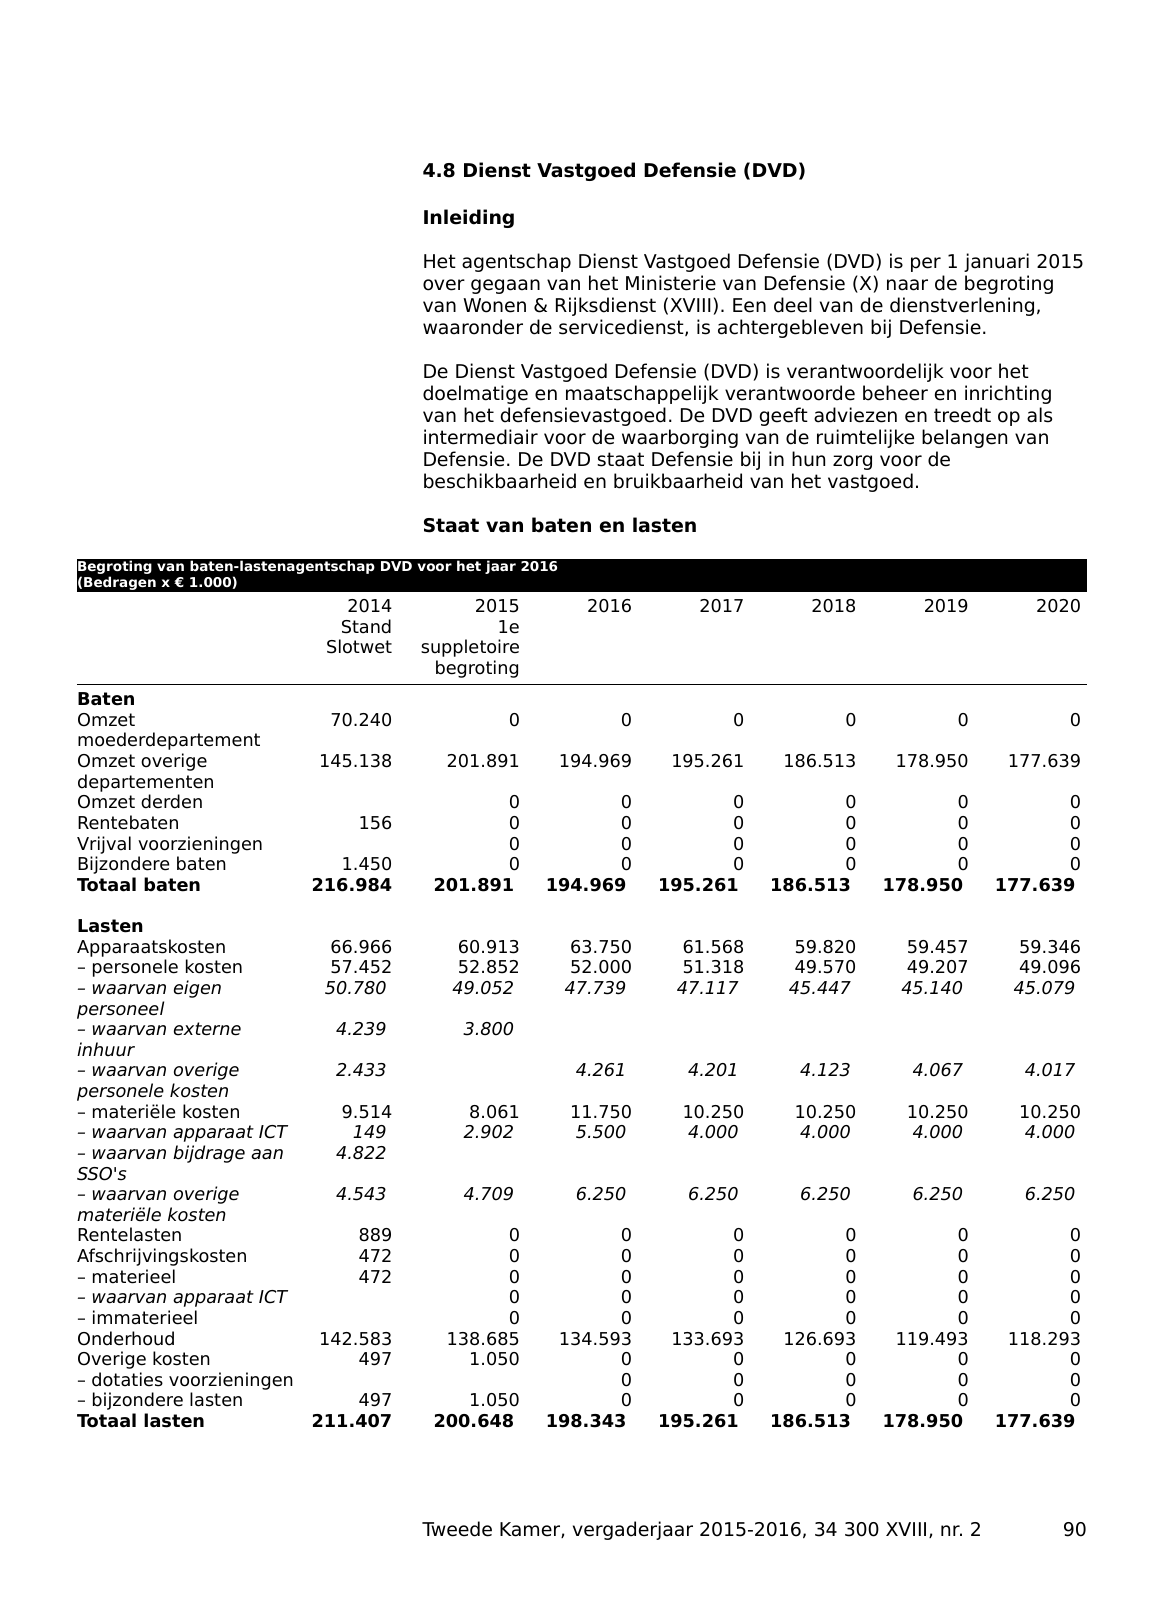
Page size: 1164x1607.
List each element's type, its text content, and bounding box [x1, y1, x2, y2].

table_cell [398, 1143, 526, 1184]
table_cell 2015 1e suppletoire begroting [398, 592, 526, 683]
table_cell [862, 1432, 974, 1452]
table_cell 0 [862, 834, 974, 854]
subtitle Inleiding [422, 207, 1087, 229]
table_cell Lasten [77, 916, 301, 937]
table_cell 45.140 [862, 978, 974, 1019]
table_cell 0 [398, 792, 526, 813]
table_cell 149 [301, 1122, 398, 1143]
table_cell 57.452 [301, 957, 398, 978]
table_cell 0 [526, 1370, 638, 1390]
table_cell 59.820 [750, 937, 862, 957]
table_cell – immaterieel [77, 1308, 301, 1328]
table_cell 0 [526, 834, 638, 854]
table_cell [526, 895, 638, 916]
table_cell Totaal lasten [77, 1411, 301, 1432]
table_cell 1.050 [398, 1390, 526, 1411]
table_cell [862, 685, 974, 710]
table_cell 0 [398, 1287, 526, 1308]
table_cell 0 [750, 813, 862, 833]
table_cell 0 [862, 1390, 974, 1411]
table_cell – materiële kosten [77, 1102, 301, 1122]
table_cell 4.000 [638, 1122, 750, 1143]
table_cell 156 [301, 813, 398, 833]
table_cell 0 [526, 813, 638, 833]
table_cell 178.950 [862, 875, 974, 895]
table_cell 4.543 [301, 1184, 398, 1225]
table_cell 0 [638, 1287, 750, 1308]
table_cell [526, 916, 638, 937]
table_cell 472 [301, 1267, 398, 1287]
table_cell 0 [398, 710, 526, 751]
table_cell 52.852 [398, 957, 526, 978]
table_cell [750, 1143, 862, 1184]
table_cell 195.261 [638, 751, 750, 792]
table_cell 0 [750, 1225, 862, 1246]
table_cell 0 [862, 1246, 974, 1267]
table_cell 142.583 [301, 1329, 398, 1349]
table_cell [638, 1143, 750, 1184]
table_cell – waarvan overige personele kosten [77, 1060, 301, 1102]
table_cell 6.250 [638, 1184, 750, 1225]
table_cell 126.693 [750, 1329, 862, 1349]
table_cell 2018 [750, 592, 862, 683]
table_cell 0 [862, 1287, 974, 1308]
table_cell 1.050 [398, 1349, 526, 1370]
table_cell Totaal baten [77, 875, 301, 895]
table_cell 0 [862, 710, 974, 751]
table_cell 10.250 [974, 1102, 1087, 1122]
table_cell [974, 1432, 1087, 1452]
table_cell 0 [862, 792, 974, 813]
table_cell 194.969 [526, 875, 638, 895]
table_cell [638, 685, 750, 710]
table_cell [398, 1060, 526, 1102]
table_cell 2019 [862, 592, 974, 683]
table_cell [77, 592, 301, 683]
table_cell 145.138 [301, 751, 398, 792]
table_cell [77, 895, 301, 916]
table_cell Omzet derden [77, 792, 301, 813]
table_cell – materieel [77, 1267, 301, 1287]
table_cell – dotaties voorzieningen [77, 1370, 301, 1390]
table_cell 472 [301, 1246, 398, 1267]
table_cell [77, 1432, 301, 1452]
table_cell [974, 895, 1087, 916]
table_cell Onderhoud [77, 1329, 301, 1349]
table_cell 66.966 [301, 937, 398, 957]
table_cell [750, 1019, 862, 1060]
table_cell 4.000 [862, 1122, 974, 1143]
table_cell – bijzondere lasten [77, 1390, 301, 1411]
table_cell 194.969 [526, 751, 638, 792]
table_cell 119.493 [862, 1329, 974, 1349]
table_cell 0 [398, 1225, 526, 1246]
table_cell 6.250 [750, 1184, 862, 1225]
table_cell [398, 1432, 526, 1452]
table_cell 0 [974, 854, 1087, 875]
table_cell 0 [638, 813, 750, 833]
table_cell Apparaatskosten [77, 937, 301, 957]
table_cell 49.570 [750, 957, 862, 978]
table_cell [974, 685, 1087, 710]
table_cell 0 [750, 1349, 862, 1370]
table_cell 47.739 [526, 978, 638, 1019]
table_cell 0 [862, 1225, 974, 1246]
table_cell 177.639 [974, 875, 1087, 895]
table_cell [301, 792, 398, 813]
table_cell [301, 685, 398, 710]
table_cell 2014 Stand Slotwet [301, 592, 398, 683]
table_cell 0 [638, 1390, 750, 1411]
table_cell 0 [862, 813, 974, 833]
table_cell 0 [974, 1349, 1087, 1370]
table_cell 0 [526, 854, 638, 875]
table_cell [638, 916, 750, 937]
table_cell Baten [77, 685, 301, 710]
table_cell 2.902 [398, 1122, 526, 1143]
table_cell 216.984 [301, 875, 398, 895]
table_cell [301, 895, 398, 916]
table_cell 4.000 [750, 1122, 862, 1143]
table_cell [398, 895, 526, 916]
table_cell 0 [638, 1225, 750, 1246]
table_cell 0 [526, 1308, 638, 1328]
table_cell [301, 834, 398, 854]
table_cell 0 [638, 1246, 750, 1267]
table_cell 0 [398, 813, 526, 833]
table_cell 198.343 [526, 1411, 638, 1432]
table_cell 10.250 [750, 1102, 862, 1122]
table_cell 8.061 [398, 1102, 526, 1122]
table_cell 10.250 [862, 1102, 974, 1122]
table_cell 10.250 [638, 1102, 750, 1122]
table_cell 0 [526, 1390, 638, 1411]
table_cell 4.000 [974, 1122, 1087, 1143]
table_cell 0 [974, 710, 1087, 751]
table_cell 0 [526, 1267, 638, 1287]
table_cell 0 [750, 1267, 862, 1287]
table_cell Bijzondere baten [77, 854, 301, 875]
text Het agentschap Dienst Vastgoed Defensie (DVD) is per 1 januari 2015 over gegaan van het Ministerie van Defensie (X) naar de begroting van Wonen & Rijksdienst (XVIII). Een deel van de dienstverlening, waaronder de servicedienst, is achtergebleven bij Defensie. [422, 251, 1087, 339]
table_cell [750, 1432, 862, 1452]
table_cell 0 [750, 710, 862, 751]
table_cell [526, 1143, 638, 1184]
table_cell 4.017 [974, 1060, 1087, 1102]
table_cell [638, 1432, 750, 1452]
table_cell 497 [301, 1390, 398, 1411]
table_cell 0 [526, 1287, 638, 1308]
table_cell 11.750 [526, 1102, 638, 1122]
table_cell 52.000 [526, 957, 638, 978]
table_cell 177.639 [974, 751, 1087, 792]
table_cell [862, 1143, 974, 1184]
table_cell 0 [526, 1349, 638, 1370]
table_cell 177.639 [974, 1411, 1087, 1432]
table_cell [638, 895, 750, 916]
table_cell 118.293 [974, 1329, 1087, 1349]
table_cell 4.822 [301, 1143, 398, 1184]
table_cell Omzet overige departementen [77, 751, 301, 792]
table_cell 49.207 [862, 957, 974, 978]
table_cell 0 [638, 854, 750, 875]
table_cell [301, 1432, 398, 1452]
table_cell 0 [638, 792, 750, 813]
table_cell 0 [974, 1267, 1087, 1287]
table_cell Omzet moederdepartement [77, 710, 301, 751]
table_cell 6.250 [974, 1184, 1087, 1225]
table_cell 6.250 [862, 1184, 974, 1225]
table_cell [638, 1019, 750, 1060]
table_cell 201.891 [398, 875, 526, 895]
table_cell [862, 1019, 974, 1060]
table_cell 0 [750, 1246, 862, 1267]
table_cell 134.593 [526, 1329, 638, 1349]
table_cell 2.433 [301, 1060, 398, 1102]
table_cell [526, 685, 638, 710]
table_cell 0 [398, 1246, 526, 1267]
table_cell Rentelasten [77, 1225, 301, 1246]
table_cell 0 [974, 1225, 1087, 1246]
table_cell 59.346 [974, 937, 1087, 957]
table_cell 50.780 [301, 978, 398, 1019]
table_cell 0 [398, 1308, 526, 1328]
table_cell 61.568 [638, 937, 750, 957]
table_cell 2020 [974, 592, 1087, 683]
table_cell 178.950 [862, 751, 974, 792]
table_cell – waarvan apparaat ICT [77, 1122, 301, 1143]
table_cell 0 [974, 813, 1087, 833]
table_cell 4.123 [750, 1060, 862, 1102]
table_cell 0 [750, 1390, 862, 1411]
table_cell [398, 685, 526, 710]
table_cell 0 [398, 834, 526, 854]
table_cell 195.261 [638, 875, 750, 895]
subtitle Staat van baten en lasten [422, 515, 1087, 537]
table_cell [862, 895, 974, 916]
table_cell 133.693 [638, 1329, 750, 1349]
table_cell 211.407 [301, 1411, 398, 1432]
table_cell [526, 1432, 638, 1452]
table_cell 3.800 [398, 1019, 526, 1060]
table_cell – waarvan externe inhuur [77, 1019, 301, 1060]
table_cell 178.950 [862, 1411, 974, 1432]
table_cell 4.201 [638, 1060, 750, 1102]
table_cell 0 [862, 1308, 974, 1328]
table_cell 0 [974, 1308, 1087, 1328]
table_cell 0 [974, 792, 1087, 813]
table_cell [301, 1308, 398, 1328]
table_cell 4.261 [526, 1060, 638, 1102]
table_cell 0 [638, 1308, 750, 1328]
table_cell 138.685 [398, 1329, 526, 1349]
table_cell 0 [398, 1267, 526, 1287]
table_cell – personele kosten [77, 957, 301, 978]
table_cell – waarvan eigen personeel [77, 978, 301, 1019]
table_cell 201.891 [398, 751, 526, 792]
table_cell 51.318 [638, 957, 750, 978]
table_cell 0 [526, 1246, 638, 1267]
table_cell Afschrijvingskosten [77, 1246, 301, 1267]
table_cell 45.447 [750, 978, 862, 1019]
table_cell 49.052 [398, 978, 526, 1019]
table_cell – waarvan overige materiële kosten [77, 1184, 301, 1225]
table_cell [301, 1370, 398, 1390]
table_cell 0 [638, 1349, 750, 1370]
table_cell 0 [974, 1390, 1087, 1411]
table_cell 0 [862, 1370, 974, 1390]
table_cell 0 [398, 854, 526, 875]
table_cell 2016 [526, 592, 638, 683]
table_cell 0 [862, 854, 974, 875]
table_cell 0 [974, 1370, 1087, 1390]
table_cell [398, 916, 526, 937]
table_cell 5.500 [526, 1122, 638, 1143]
table_cell Vrijval voorzieningen [77, 834, 301, 854]
table_cell [750, 685, 862, 710]
table_cell 0 [750, 1308, 862, 1328]
table_cell [301, 1287, 398, 1308]
table_cell 186.513 [750, 751, 862, 792]
table_cell [301, 916, 398, 937]
table_cell 70.240 [301, 710, 398, 751]
table_cell 889 [301, 1225, 398, 1246]
table_cell [750, 916, 862, 937]
table_cell 0 [750, 792, 862, 813]
table_cell – waarvan bijdrage aan SSO's [77, 1143, 301, 1184]
table_cell 0 [974, 834, 1087, 854]
table_cell [398, 1370, 526, 1390]
table_cell 0 [638, 1370, 750, 1390]
table_cell Overige kosten [77, 1349, 301, 1370]
table_cell [526, 1019, 638, 1060]
table_cell 4.239 [301, 1019, 398, 1060]
table_cell 6.250 [526, 1184, 638, 1225]
table_cell 0 [750, 854, 862, 875]
table_cell 0 [638, 710, 750, 751]
subtitle 4.8 Dienst Vastgoed Defensie (DVD) [422, 160, 1087, 182]
table_cell 0 [862, 1349, 974, 1370]
table_cell 0 [750, 1287, 862, 1308]
table_cell 0 [526, 792, 638, 813]
table_cell 4.067 [862, 1060, 974, 1102]
table_cell [862, 916, 974, 937]
table_cell [974, 1143, 1087, 1184]
table_header Begroting van baten-lastenagentschap DVD voor het jaar 2016 (Bedragen x € 1.000) [77, 559, 1087, 591]
text De Dienst Vastgoed Defensie (DVD) is verantwoordelijk voor het doelmatige en maatschappelijk verantwoorde beheer en inrichting van het defensievastgoed. De DVD geeft adviezen en treedt op als intermediair voor de waarborging van de ruimtelijke belangen van Defensie. De DVD staat Defensie bij in hun zorg voor de beschikbaarheid en bruikbaarheid van het vastgoed. [422, 361, 1087, 493]
table_cell 0 [862, 1267, 974, 1287]
table_cell 2017 [638, 592, 750, 683]
table_cell 0 [526, 710, 638, 751]
table_cell 195.261 [638, 1411, 750, 1432]
table_cell 200.648 [398, 1411, 526, 1432]
table_cell 0 [974, 1246, 1087, 1267]
table_cell 497 [301, 1349, 398, 1370]
table_cell 60.913 [398, 937, 526, 957]
table_cell 0 [638, 1267, 750, 1287]
table_cell 47.117 [638, 978, 750, 1019]
table_cell [974, 916, 1087, 937]
table_cell 49.096 [974, 957, 1087, 978]
table_cell [750, 895, 862, 916]
table_cell 63.750 [526, 937, 638, 957]
table_cell 4.709 [398, 1184, 526, 1225]
table_cell 0 [974, 1287, 1087, 1308]
table_cell 0 [750, 834, 862, 854]
table_cell 0 [638, 834, 750, 854]
table_cell 9.514 [301, 1102, 398, 1122]
table_cell – waarvan apparaat ICT [77, 1287, 301, 1308]
table_cell 1.450 [301, 854, 398, 875]
table_cell 59.457 [862, 937, 974, 957]
table_cell 45.079 [974, 978, 1087, 1019]
table_cell 0 [750, 1370, 862, 1390]
table_cell 0 [526, 1225, 638, 1246]
table_cell 186.513 [750, 1411, 862, 1432]
table_cell 186.513 [750, 875, 862, 895]
table_cell Rentebaten [77, 813, 301, 833]
table_cell [974, 1019, 1087, 1060]
